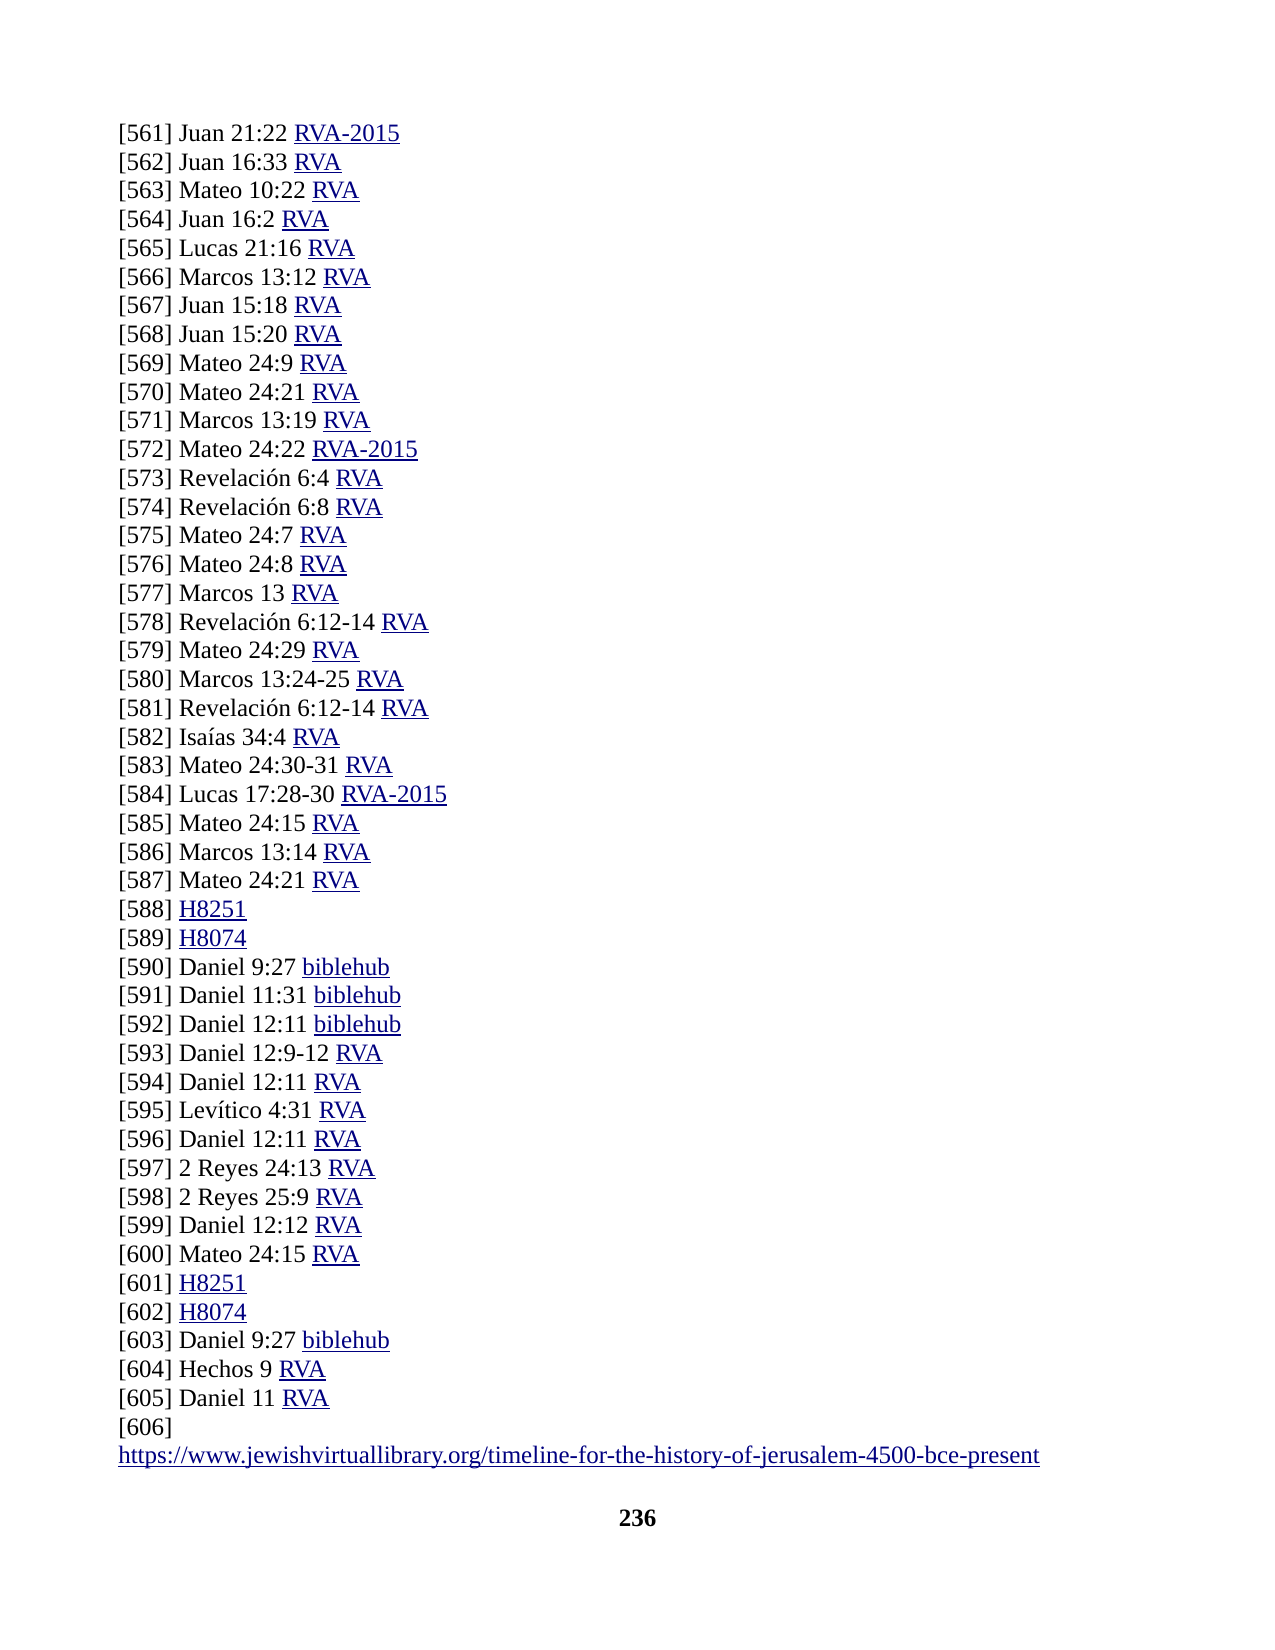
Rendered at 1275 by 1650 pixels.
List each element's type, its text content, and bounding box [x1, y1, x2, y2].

text Mateo 24:29 RVA [118, 636, 1157, 664]
text Juan 16:2 RVA [118, 204, 1157, 233]
text Marcos 13:14 RVA [118, 837, 1157, 866]
text Mateo 24:7 RVA [118, 521, 1157, 549]
text Juan 15:20 RVA [118, 319, 1157, 348]
text Daniel 11 RVA [118, 1383, 1157, 1412]
text Lucas 21:16 RVA [118, 233, 1157, 262]
text Mateo 24:15 RVA [118, 1239, 1157, 1268]
text Revelación 6:4 RVA [118, 463, 1157, 492]
text Daniel 9:27 biblehub [118, 952, 1157, 981]
text H8251 [118, 1268, 1157, 1297]
text Levítico 4:31 RVA [118, 1096, 1157, 1124]
text Mateo 10:22 RVA [118, 176, 1157, 204]
text Mateo 24:30-31 RVA [118, 751, 1157, 779]
text H8074 [118, 1297, 1157, 1326]
text https://www.jewishvirtuallibrary.org/timeline-for-the-history-of-jerusalem-4500-bce-present [118, 1441, 1157, 1469]
text Juan 16:33 RVA [118, 147, 1157, 176]
text 2 Reyes 25:9 RVA [118, 1182, 1157, 1211]
text Juan 15:18 RVA [118, 291, 1157, 319]
text Mateo 24:22 RVA-2015 [118, 434, 1157, 463]
text Marcos 13:24-25 RVA [118, 664, 1157, 693]
text 2 Reyes 24:13 RVA [118, 1153, 1157, 1182]
text Mateo 24:15 RVA [118, 808, 1157, 837]
text Daniel 12:11 biblehub [118, 1009, 1157, 1038]
text Marcos 13 RVA [118, 578, 1157, 607]
text Juan 21:22 RVA-2015 [118, 118, 1157, 147]
text Daniel 9:27 biblehub [118, 1326, 1157, 1354]
text H8251 [118, 894, 1157, 923]
text Marcos 13:19 RVA [118, 406, 1157, 434]
text Mateo 24:9 RVA [118, 348, 1157, 377]
text Daniel 11:31 biblehub [118, 981, 1157, 1009]
text Daniel 12:9-12 RVA [118, 1038, 1157, 1067]
text H8074 [118, 923, 1157, 952]
text Daniel 12:11 RVA [118, 1124, 1157, 1153]
text Mateo 24:21 RVA [118, 866, 1157, 894]
text Marcos 13:12 RVA [118, 262, 1157, 291]
text Mateo 24:8 RVA [118, 549, 1157, 578]
text Mateo 24:21 RVA [118, 377, 1157, 406]
text Daniel 12:12 RVA [118, 1211, 1157, 1239]
text Isaías 34:4 RVA [118, 722, 1157, 751]
text Lucas 17:28-30 RVA-2015 [118, 779, 1157, 808]
text Revelación 6:12-14 RVA [118, 693, 1157, 722]
text Revelación 6:8 RVA [118, 492, 1157, 521]
text Daniel 12:11 RVA [118, 1067, 1157, 1096]
text Revelación 6:12-14 RVA [118, 607, 1157, 636]
text Hechos 9 RVA [118, 1354, 1157, 1383]
